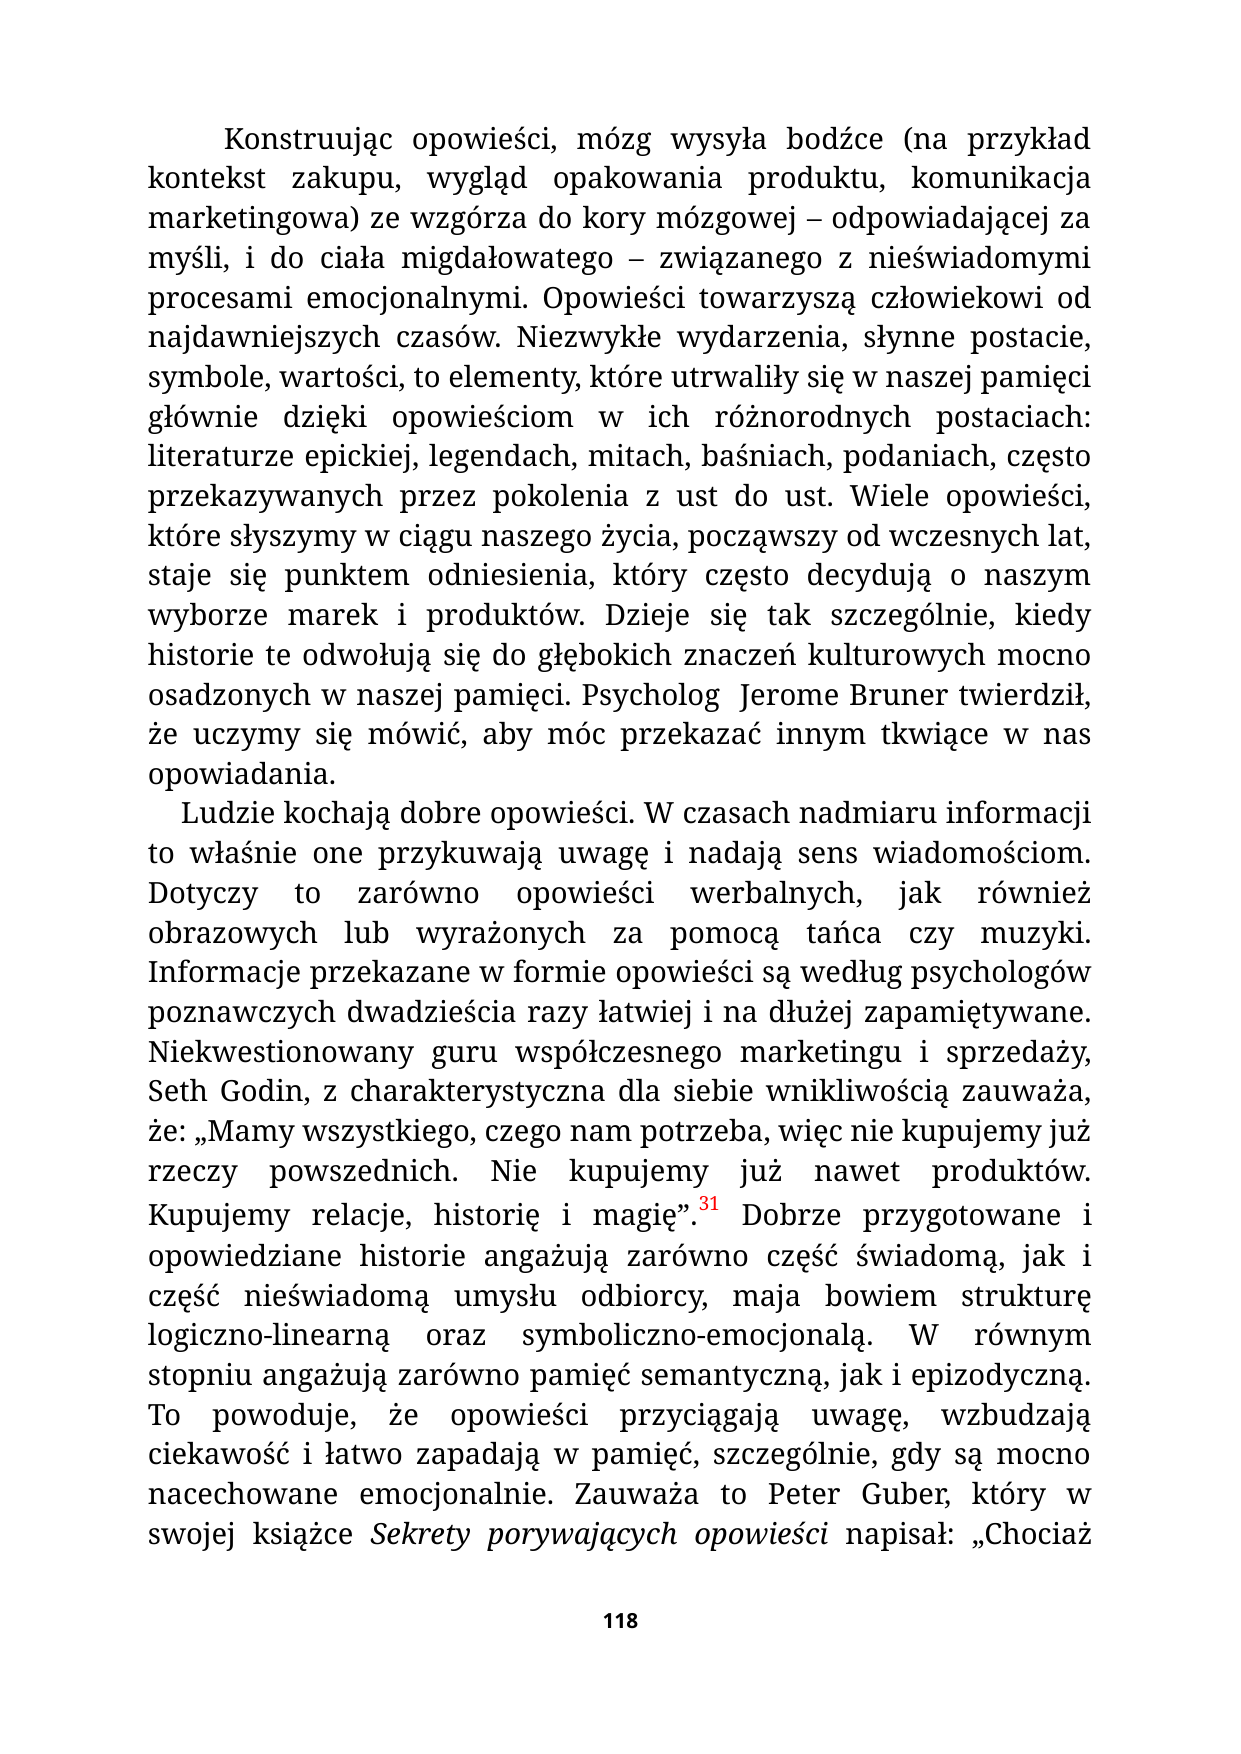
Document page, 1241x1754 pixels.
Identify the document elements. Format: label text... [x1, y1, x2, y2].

text Konstruując opowieści, mózg wysyła bodźce (na przykład kontekst zakupu, wygląd opakowania produktu, komunikacja marketingowa) ze wzgórza do kory mózgowej – odpowiadającej za myśli, i do ciała migdałowatego – związanego z nieświadomymi procesami emocjonalnymi. Opowieści towarzyszą człowiekowi od najdawniejszych czasów. Niezwykłe wydarzenia, słynne postacie, symbole, wartości, to elementy, które utrwaliły się w naszej pamięci głównie dzięki opowieściom w ich różnorodnych postaciach: literaturze epickiej, legendach, mitach, baśniach, podaniach, często przekazywanych przez pokolenia z ust do ust. Wiele opowieści, które słyszymy w ciągu naszego życia, począwszy od wczesnych lat, staje się punktem odniesienia, który często decydują o naszym wyborze marek i produktów. Dzieje się tak szczególnie, kiedy historie te odwołują się do głębokich znaczeń kulturowych mocno osadzonych w naszej pamięci. Psycholog Jerome Bruner twierdził, że uczymy się mówić, aby móc przekazać innym tkwiące w nas opowiadania. [148, 118, 1093, 793]
text Ludzie kochają dobre opowieści. W czasach nadmiaru informacji to właśnie one przykuwają uwagę i nadają sens wiadomościom. Dotyczy to zarówno opowieści werbalnych, jak również obrazowych lub wyrażonych za pomocą tańca czy muzyki. Informacje przekazane w formie opowieści są według psychologów poznawczych dwadzieścia razy łatwiej i na dłużej zapamiętywane. Niekwestionowany guru współczesnego marketingu i sprzedaży, Seth Godin, z charakterystyczna dla siebie wnikliwością zauważa, że: „Mamy wszystkiego, czego nam potrzeba, więc nie kupujemy już rzeczy powszednich. Nie kupujemy już nawet produktów. Kupujemy relacje, historię i magię”.31 Dobrze przygotowane i opowiedziane historie angażują zarówno część świadomą, jak i część nieświadomą umysłu odbiorcy, maja bowiem strukturę logiczno-linearną oraz symboliczno-emocjonalą. W równym stopniu angażują zarówno pamięć semantyczną, jak i epizodyczną. To powoduje, że opowieści przyciągają uwagę, wzbudzają ciekawość i łatwo zapadają w pamięć, szczególnie, gdy są mocno nacechowane emocjonalnie. Zauważa to Peter Guber, który w swojej książce Sekrety porywających opowieści napisał: „Chociaż [148, 793, 1093, 1553]
